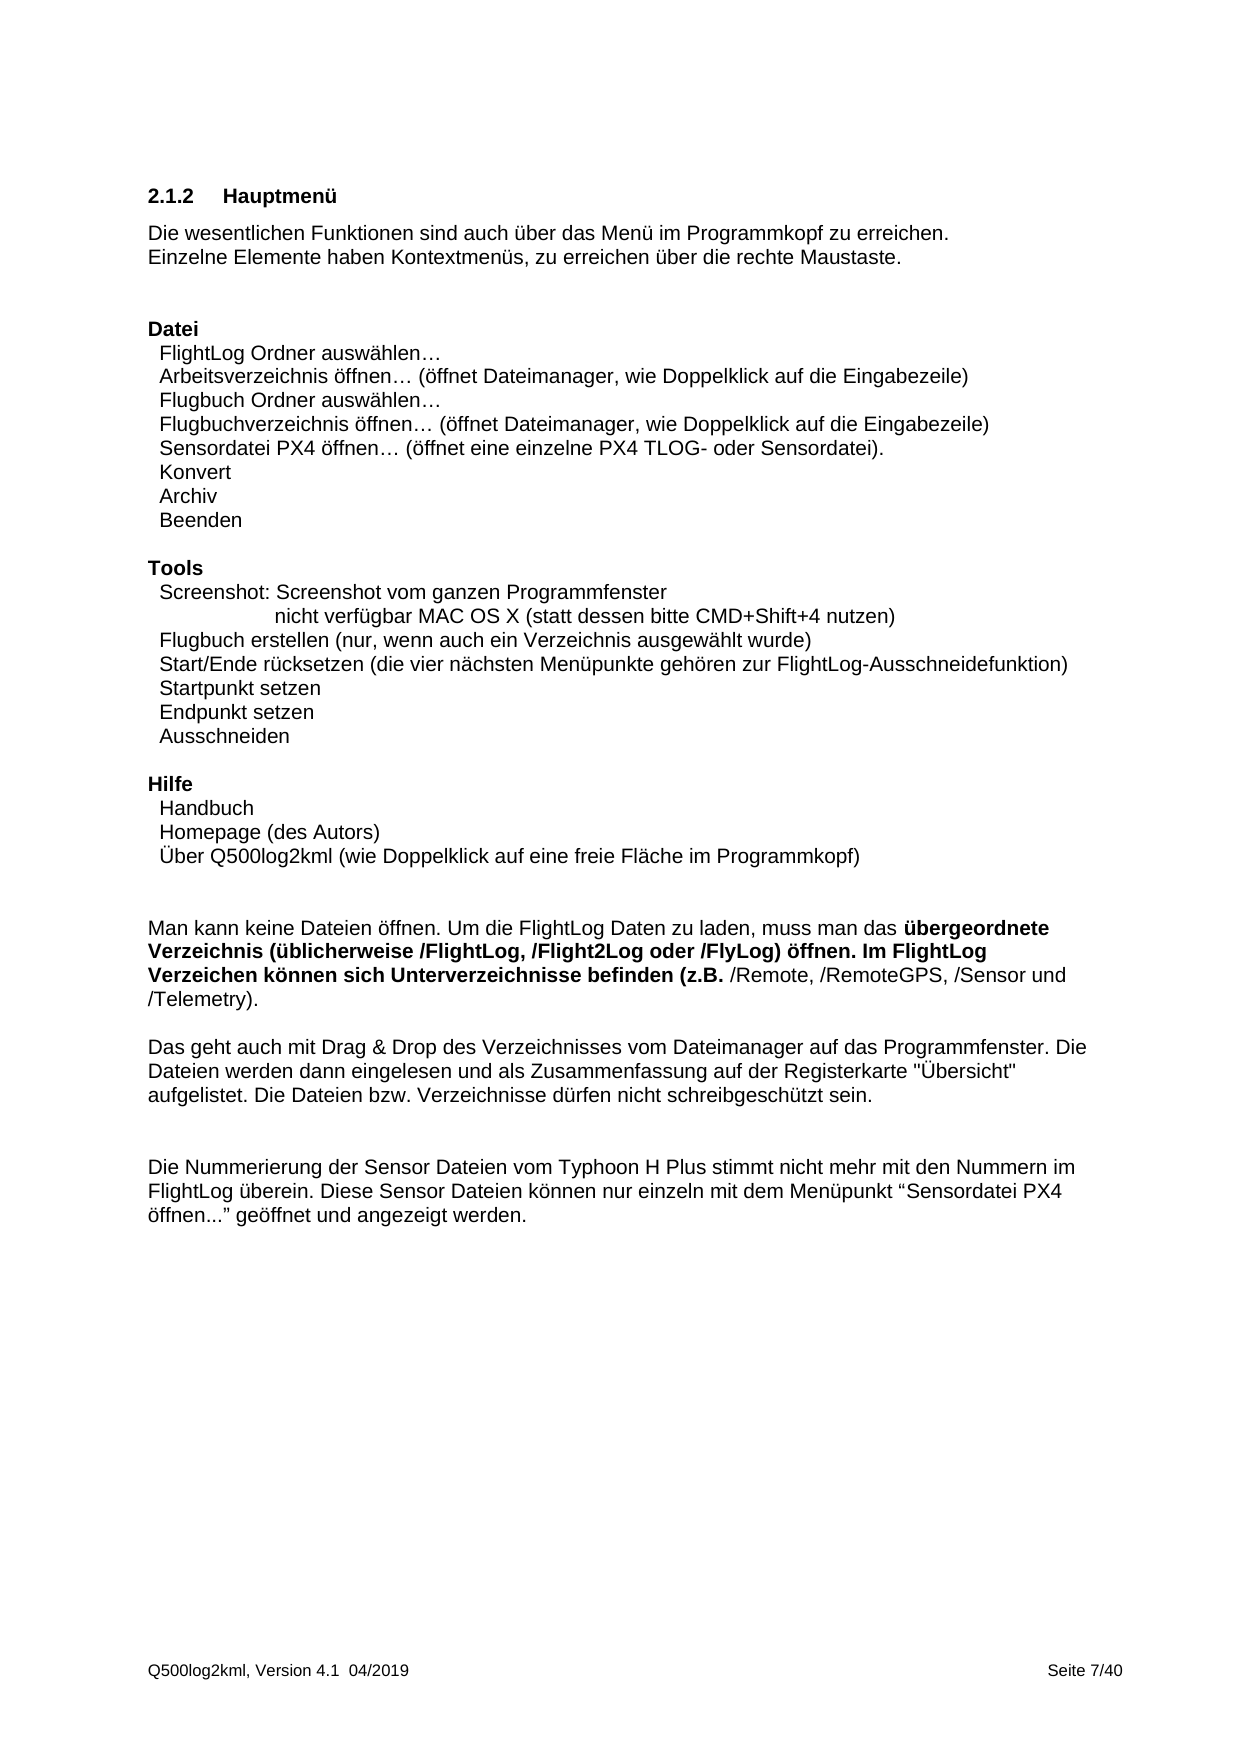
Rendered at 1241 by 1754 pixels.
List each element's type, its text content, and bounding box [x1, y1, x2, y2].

text Flugbuch erstellen (nur, wenn auch ein Verzeichnis ausgewählt wurde) [148, 628, 1093, 652]
subtitle Hauptmenü [148, 184, 1093, 208]
text Startpunkt setzen [148, 676, 1093, 700]
text Homepage (des Autors) [148, 819, 1093, 843]
text Handbuch [148, 796, 1093, 819]
text Flugbuchverzeichnis öffnen… (öffnet Dateimanager, wie Doppelklick auf die Eingabezeile) [148, 412, 1093, 436]
text Sensordatei PX4 öffnen… (öffnet eine einzelne PX4 TLOG- oder Sensordatei). [148, 436, 1093, 460]
text Hilfe [148, 772, 1093, 796]
text Screenshot: Screenshot vom ganzen Programmfenster nicht verfügbar MAC OS X (statt dessen bitte CMD+Shift+4 nutzen) [148, 580, 1093, 628]
text Über Q500log2kml (wie Doppelklick auf eine freie Fläche im Programmkopf) [148, 843, 1093, 867]
text Die Nummerierung der Sensor Dateien vom Typhoon H Plus stimmt nicht mehr mit den Nummern im FlightLog überein. Diese Sensor Dateien können nur einzeln mit dem Menüpunkt “Sensordatei PX4 öffnen...” geöffnet und angezeigt werden. [148, 1155, 1093, 1227]
text Endpunkt setzen [148, 700, 1093, 724]
text Arbeitsverzeichnis öffnen… (öffnet Dateimanager, wie Doppelklick auf die Eingabezeile) [148, 364, 1093, 388]
text Beenden [148, 508, 1093, 532]
text Das geht auch mit Drag & Drop des Verzeichnisses vom Dateimanager auf das Programmfenster. Die Dateien werden dann eingelesen und als Zusammenfassung auf der Registerkarte "Übersicht" aufgelistet. Die Dateien bzw. Verzeichnisse dürfen nicht schreibgeschützt sein. [148, 1035, 1093, 1107]
text Flugbuch Ordner auswählen… [148, 388, 1093, 412]
text Archiv [148, 484, 1093, 508]
text FlightLog Ordner auswählen… [148, 340, 1093, 364]
text Einzelne Elemente haben Kontextmenüs, zu erreichen über die rechte Maustaste. [148, 244, 1093, 268]
text Datei [148, 316, 1093, 340]
text Tools [148, 556, 1093, 580]
text Konvert [148, 460, 1093, 484]
text Man kann keine Dateien öffnen. Um die FlightLog Daten zu laden, muss man das übergeordnete Verzeichnis (üblicherweise /FlightLog, /Flight2Log oder /FlyLog) öffnen. Im FlightLog Verzeichen können sich Unterverzeichnisse befinden (z.B. /Remote, /RemoteGPS, /Sensor und /Telemetry). [148, 915, 1093, 1011]
text Start/Ende rücksetzen (die vier nächsten Menüpunkte gehören zur FlightLog-Ausschneidefunktion) [148, 652, 1093, 676]
text Die wesentlichen Funktionen sind auch über das Menü im Programmkopf zu erreichen. [148, 221, 1093, 244]
text Ausschneiden [148, 724, 1093, 748]
